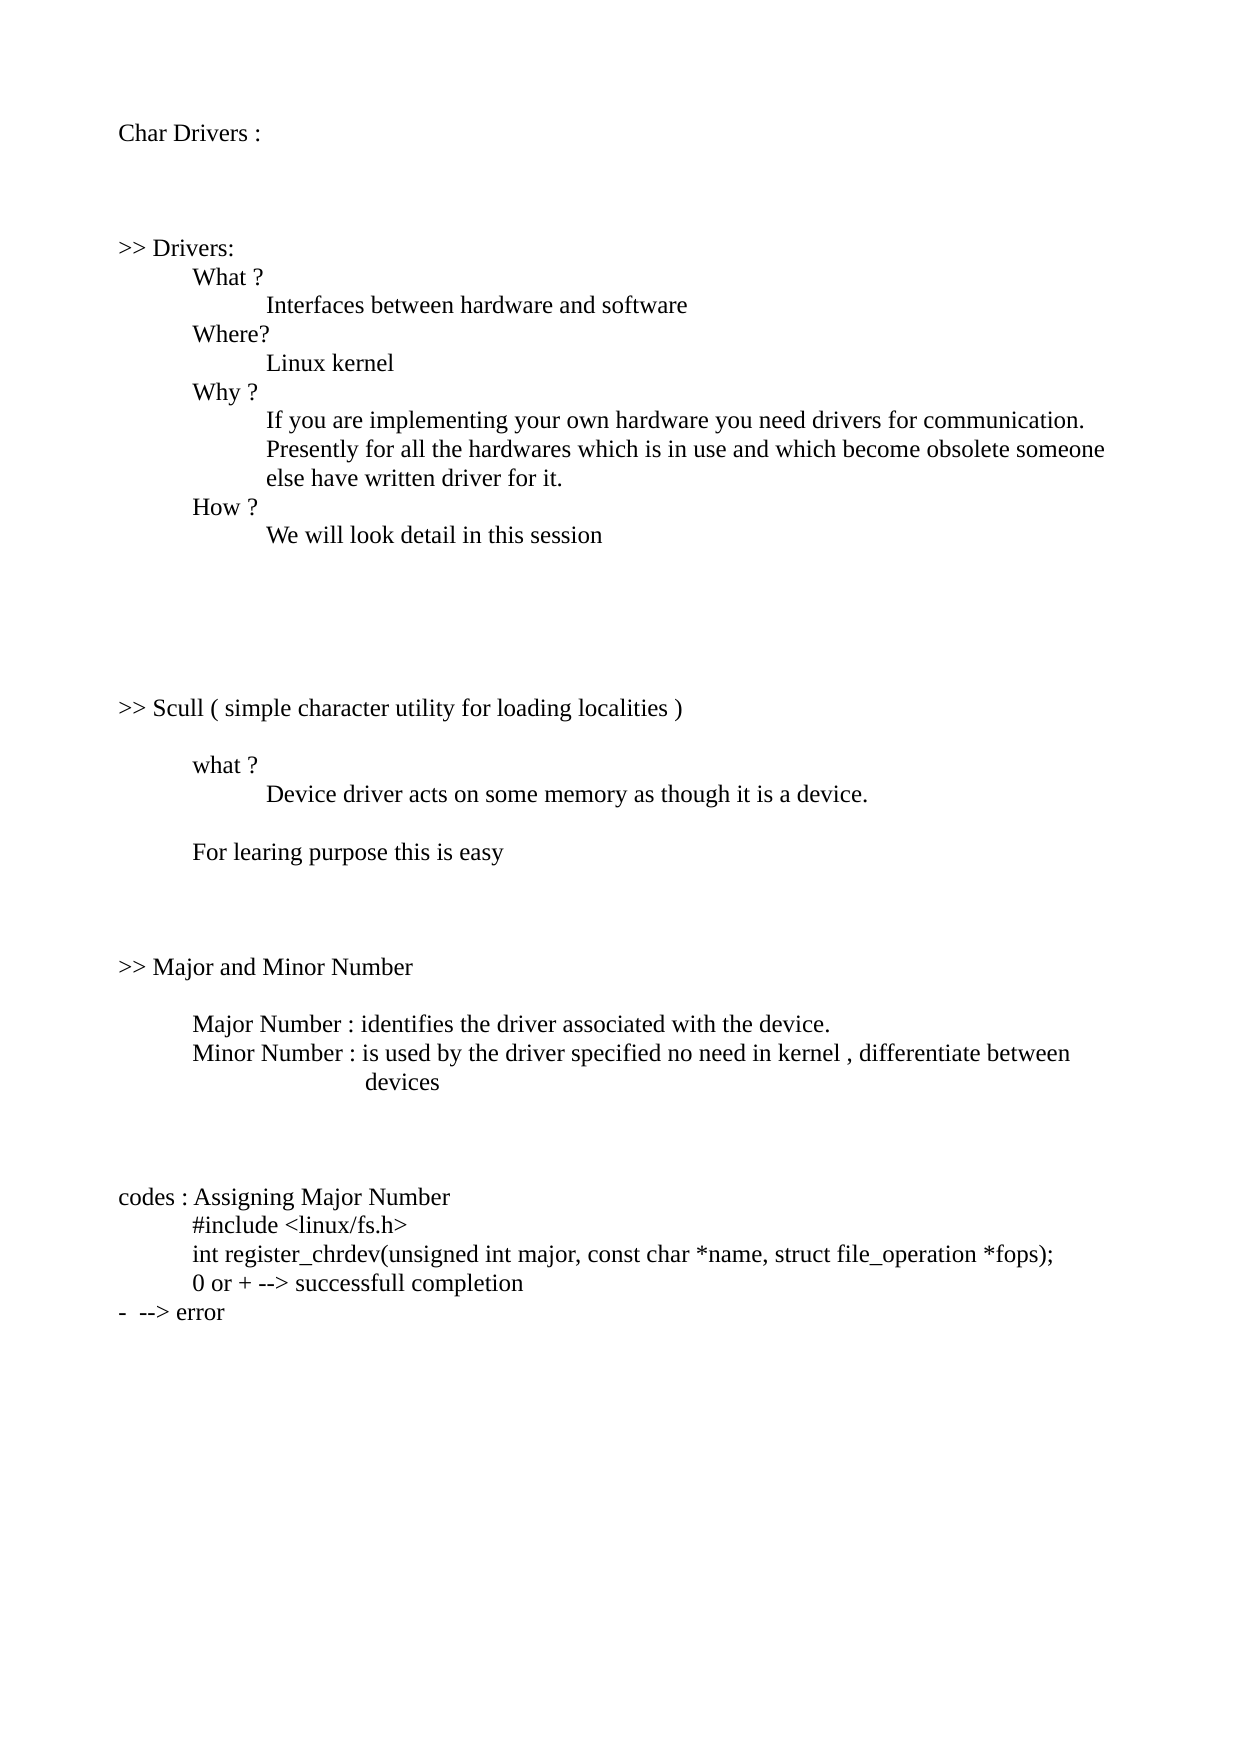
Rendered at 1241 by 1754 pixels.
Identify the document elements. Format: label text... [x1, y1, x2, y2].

text Where? [118, 319, 1122, 348]
text >> Scull ( simple character utility for loading localities ) [118, 693, 1122, 722]
text Presently for all the hardwares which is in use and which become obsolete someone else have written driver for it. [118, 434, 1122, 492]
text Interfaces between hardware and software [118, 291, 1122, 319]
text 0 or + --> successfull completion [118, 1268, 1122, 1297]
text >> Major and Minor Number [118, 952, 1122, 981]
text Linux kernel [118, 348, 1122, 377]
text what ? [118, 751, 1122, 779]
text We will look detail in this session [118, 521, 1122, 549]
text Char Drivers : [118, 118, 1122, 147]
text - --> error [118, 1297, 1122, 1326]
text Why ? [118, 377, 1122, 406]
text For learing purpose this is easy [118, 837, 1122, 866]
text How ? [118, 492, 1122, 521]
text codes : Assigning Major Number [118, 1182, 1122, 1211]
text Minor Number : is used by the driver specified no need in kernel , differentiate between devices [118, 1038, 1122, 1096]
text #include <linux/fs.h> [118, 1211, 1122, 1239]
text >> Drivers: [118, 233, 1122, 262]
text Device driver acts on some memory as though it is a device. [118, 779, 1122, 808]
text What ? [118, 262, 1122, 291]
text If you are implementing your own hardware you need drivers for communication. [118, 406, 1122, 434]
text int register_chrdev(unsigned int major, const char *name, struct file_operation *fops); [118, 1239, 1122, 1268]
text Major Number : identifies the driver associated with the device. [118, 1009, 1122, 1038]
